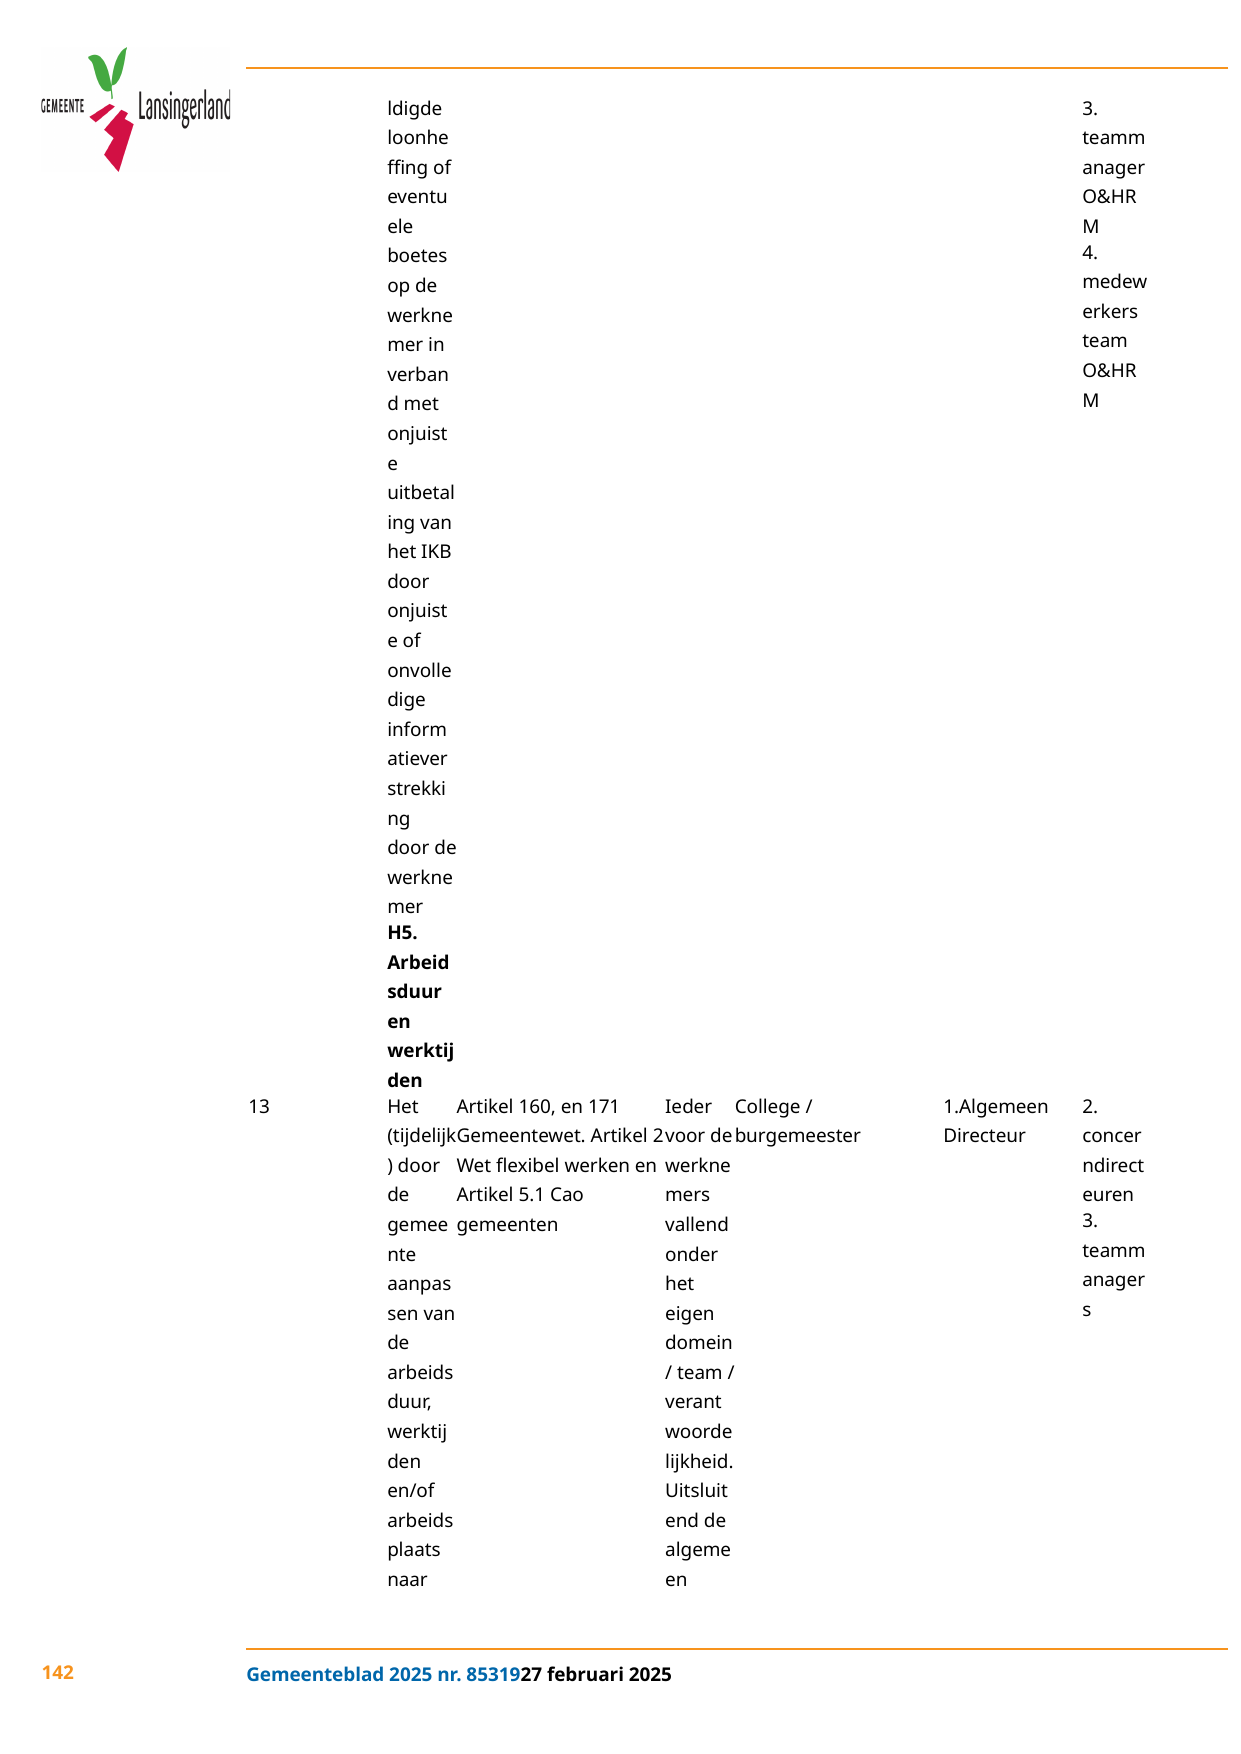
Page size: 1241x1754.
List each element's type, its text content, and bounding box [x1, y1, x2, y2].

picture [41, 47, 231, 172]
table_cell Ieder voor de werknemers vallend onder het eigen domein / team / verantwoordelijkheid. Uitsluitend de algemeen [665, 1093, 734, 1592]
table_cell [943, 919, 1082, 1093]
table_cell [735, 95, 943, 919]
table_cell ldigde loonheffing of eventuele boetes op de werknemer in verband met onjuiste uitbetaling van het IKB door onjuiste of onvolledige informatieverstrekking door de werknemer [387, 95, 456, 919]
table_cell [456, 919, 665, 1093]
table_cell [665, 95, 734, 919]
table_cell Het (tijdelijk) door de gemeente aanpassen van de arbeidsduur, werktijden en/of arbeidsplaats naar [387, 1093, 456, 1592]
table_cell 13 [248, 1093, 387, 1592]
table_cell [248, 95, 387, 919]
table_cell College / burgemeester [735, 1093, 943, 1592]
table_cell 3. teammanager O&HRM [1082, 95, 1152, 239]
table_cell 3. teammanagers [1082, 1208, 1152, 1592]
table_cell H5. Arbeidsduur en werktijden [387, 919, 456, 1093]
table_cell 2. concerndirecteuren [1082, 1093, 1152, 1207]
table_cell [735, 919, 943, 1093]
table_cell [248, 919, 387, 1093]
table_cell [1082, 919, 1152, 1093]
table_cell 4. medewerkers team O&HRM [1082, 239, 1152, 919]
table_cell [456, 95, 665, 919]
table_cell [943, 95, 1082, 919]
table_cell Artikel 160, en 171 Gemeentewet. Artikel 2 Wet flexibel werken en Artikel 5.1 Cao gemeenten [456, 1093, 665, 1592]
table_cell [665, 919, 734, 1093]
table_cell 1.Algemeen Directeur [943, 1093, 1082, 1592]
